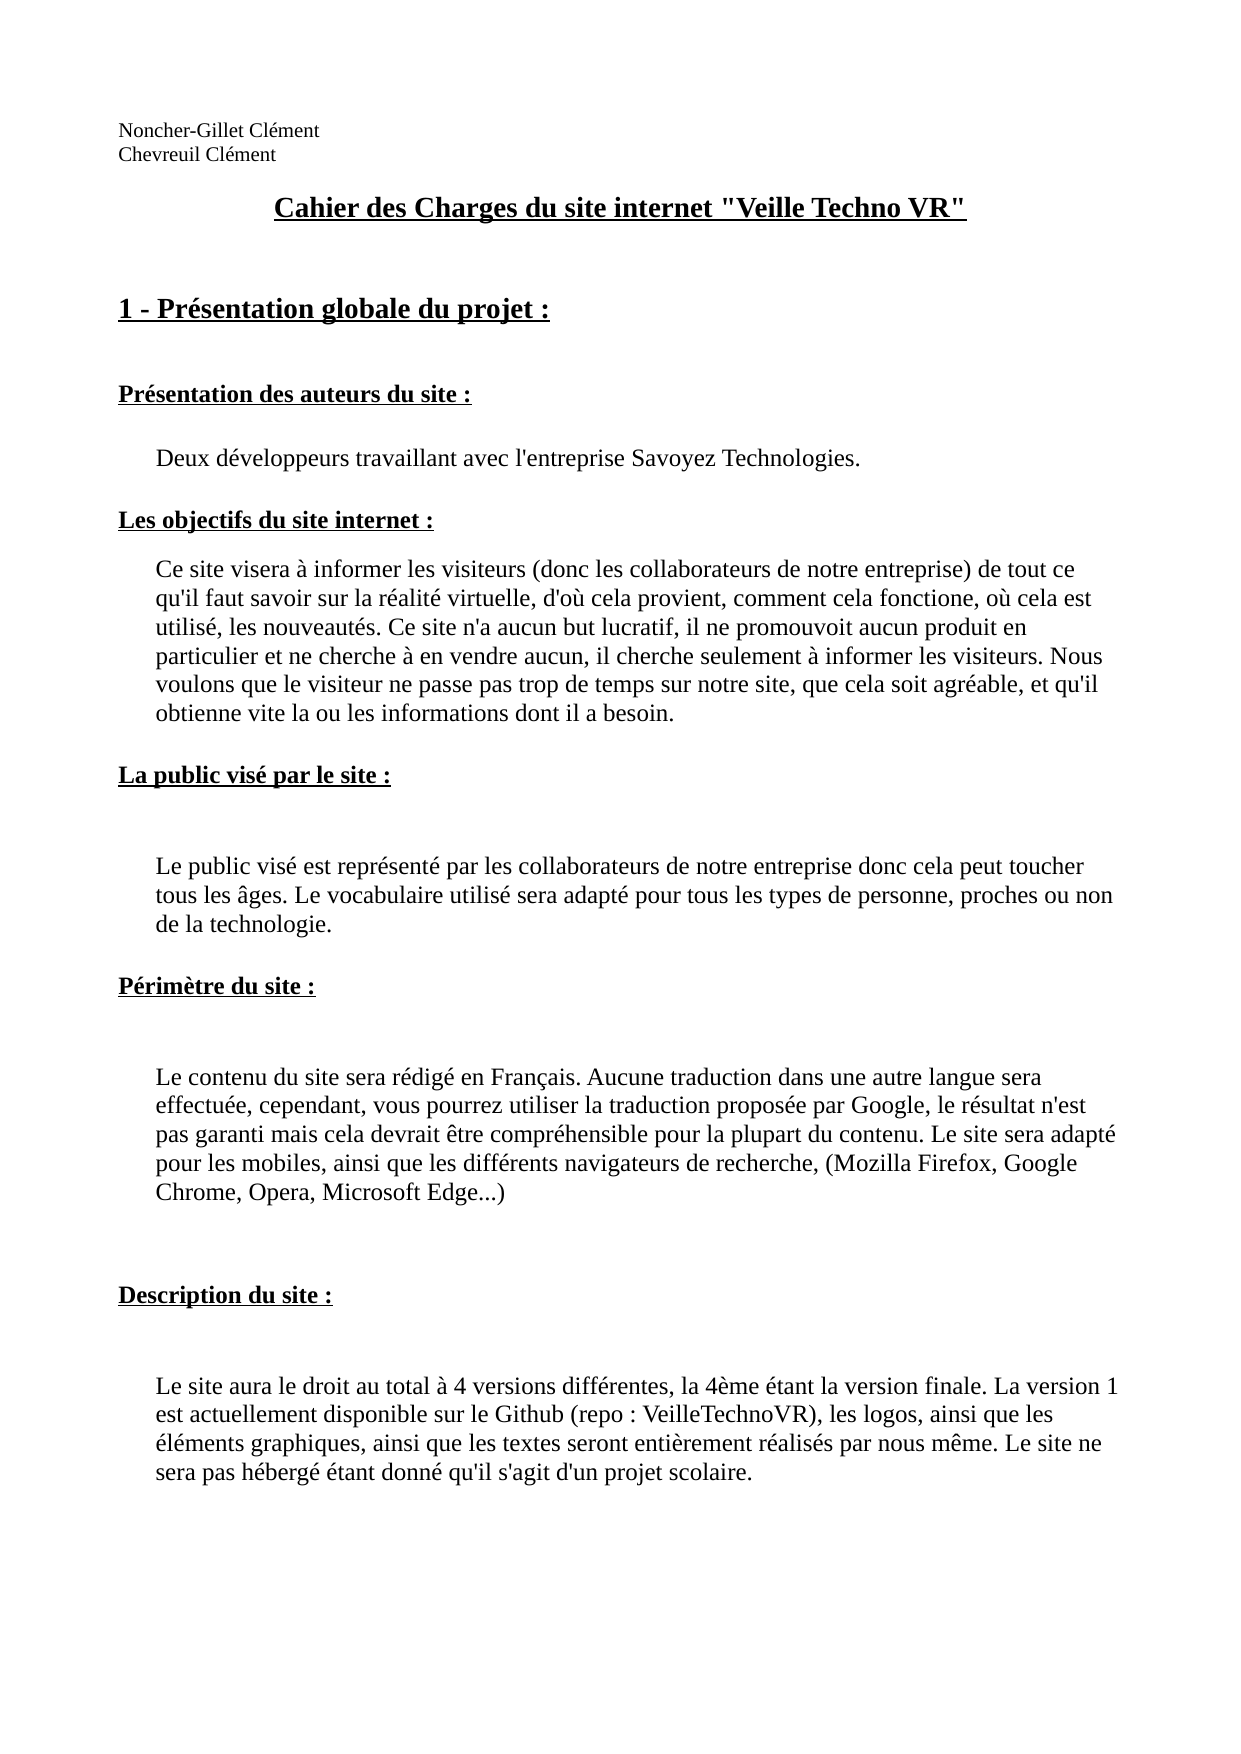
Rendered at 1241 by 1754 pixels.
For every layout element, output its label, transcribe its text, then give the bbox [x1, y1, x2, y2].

subtitle Description du site : [118, 1280, 1122, 1309]
subtitle Les objectifs du site internet : [118, 505, 1122, 534]
text Noncher-Gillet Clément [118, 118, 1122, 142]
subtitle Présentation des auteurs du site : [118, 379, 1122, 408]
text Le site aura le droit au total à 4 versions différentes, la 4ème étant la version finale. La version 1 est actuellement disponible sur le Github (repo : VeilleTechnoVR), les logos, ainsi que les éléments graphiques, ainsi que les textes seront entièrement réalisés par nous même. Le site ne sera pas hébergé étant donné qu'il s'agit d'un projet scolaire. [118, 1371, 1122, 1486]
text Chevreuil Clément [118, 142, 1122, 166]
text 1 - Présentation globale du projet : [118, 291, 1122, 324]
text Deux développeurs travaillant avec l'entreprise Savoyez Technologies. [118, 443, 1122, 472]
subtitle La public visé par le site : [118, 760, 1122, 789]
text Le contenu du site sera rédigé en Français. Aucune traduction dans une autre langue sera effectuée, cependant, vous pourrez utiliser la traduction proposée par Google, le résultat n'est pas garanti mais cela devrait être compréhensible pour la plupart du contenu. Le site sera adapté pour les mobiles, ainsi que les différents navigateurs de recherche, (Mozilla Firefox, Google Chrome, Opera, Microsoft Edge...) [118, 1062, 1122, 1205]
text Le public visé est représenté par les collaborateurs de notre entreprise donc cela peut toucher tous les âges. Le vocabulaire utilisé sera adapté pour tous les types de personne, proches ou non de la technologie. [118, 851, 1122, 937]
text Cahier des Charges du site internet "Veille Techno VR" [118, 190, 1122, 224]
subtitle Périmètre du site : [118, 971, 1122, 999]
text Ce site visera à informer les visiteurs (donc les collaborateurs de notre entreprise) de tout ce qu'il faut savoir sur la réalité virtuelle, d'où cela provient, comment cela fonctione, où cela est utilisé, les nouveautés. Ce site n'a aucun but lucratif, il ne promouvoit aucun produit en particulier et ne cherche à en vendre aucun, il cherche seulement à informer les visiteurs. Nous voulons que le visiteur ne passe pas trop de temps sur notre site, que cela soit agréable, et qu'il obtienne vite la ou les informations dont il a besoin. [118, 554, 1122, 727]
